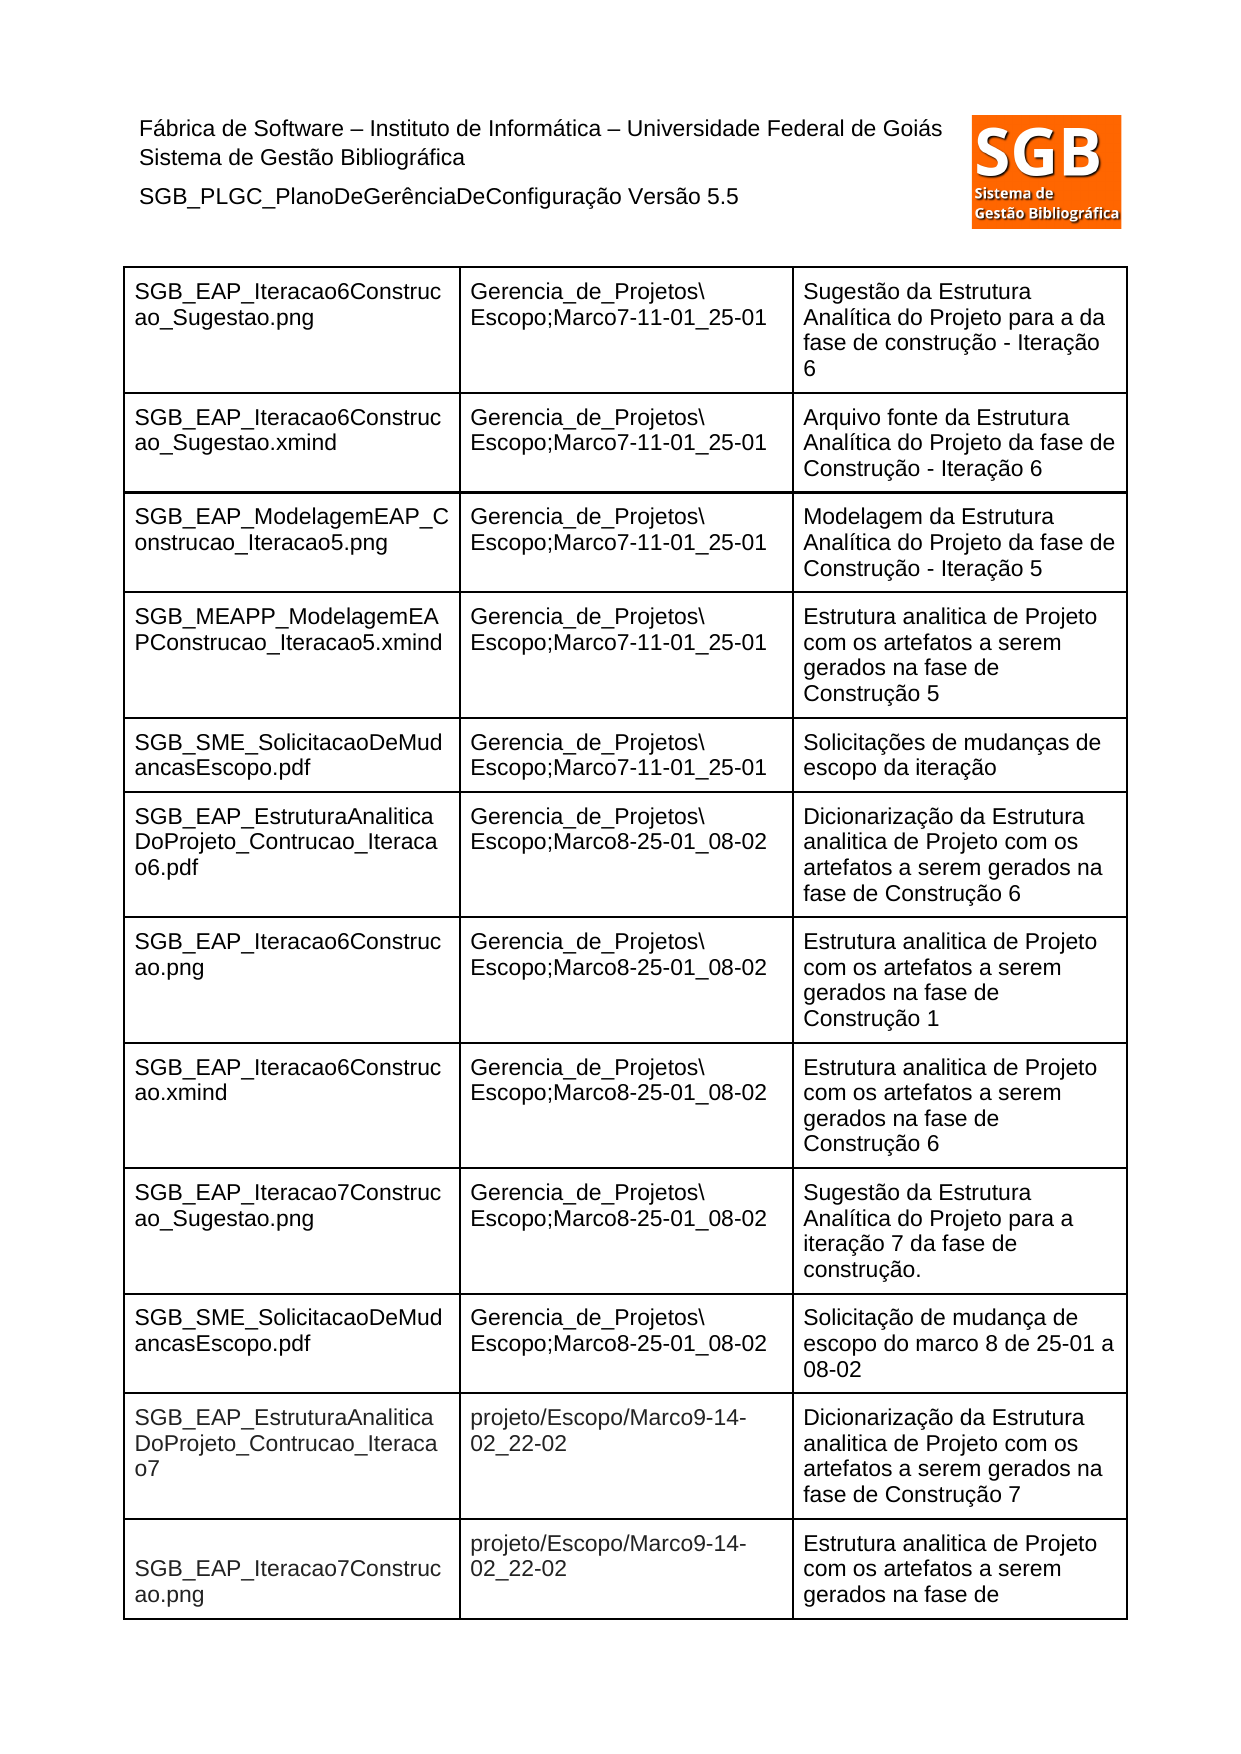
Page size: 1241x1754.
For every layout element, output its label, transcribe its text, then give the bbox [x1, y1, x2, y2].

table_cell Gerencia_de_Projetos\Escopo;Marco8-25-01_08-02 [461, 1169, 792, 1292]
table_cell Arquivo fonte da Estrutura Analítica do Projeto da fase de Construção - Iteração 6 [794, 394, 1126, 491]
table_cell SGB_EAP_Iteracao6Construcao.png [125, 918, 459, 1042]
table_cell Gerencia_de_Projetos\Escopo;Marco8-25-01_08-02 [461, 1295, 792, 1392]
table_cell SGB_EAP_EstruturaAnaliticaDoProjeto_Contrucao_Iteracao6.pdf [125, 793, 459, 916]
table_cell SGB_EAP_EstruturaAnaliticaDoProjeto_Contrucao_Iteracao7 [125, 1394, 459, 1518]
table_cell Gerencia_de_Projetos\Escopo;Marco7-11-01_25-01 [461, 593, 792, 717]
table_cell Estrutura analitica de Projeto com os artefatos a serem gerados na fase de Construção 5 [794, 593, 1126, 717]
table_cell Estrutura analitica de Projeto com os artefatos a serem gerados na fase de [794, 1520, 1126, 1617]
table_cell Sugestão da Estrutura Analítica do Projeto para a iteração 7 da fase de construção. [794, 1169, 1126, 1292]
table_cell SGB_SME_SolicitacaoDeMudancasEscopo.pdf [125, 1295, 459, 1392]
table_cell Sugestão da Estrutura Analítica do Projeto para a da fase de construção - Iteração 6 [794, 268, 1126, 392]
table_cell Gerencia_de_Projetos\Escopo;Marco7-11-01_25-01 [461, 719, 792, 791]
table_cell SGB_EAP_Iteracao7Construcao.png [125, 1520, 459, 1617]
table_cell Gerencia_de_Projetos\Escopo;Marco7-11-01_25-01 [461, 268, 792, 392]
table_cell SGB_EAP_Iteracao7Construcao_Sugestao.png [125, 1169, 459, 1292]
table_cell Gerencia_de_Projetos\Escopo;Marco7-11-01_25-01 [461, 394, 792, 491]
table_cell projeto/Escopo/Marco9-14-02_22-02 [461, 1520, 792, 1617]
table_cell SGB_SME_SolicitacaoDeMudancasEscopo.pdf [125, 719, 459, 791]
table_cell Dicionarização da Estrutura analitica de Projeto com os artefatos a serem gerados na fase de Construção 6 [794, 793, 1126, 916]
table_cell Solicitações de mudanças de escopo da iteração [794, 719, 1126, 791]
table_cell projeto/Escopo/Marco9-14-02_22-02 [461, 1394, 792, 1518]
table_cell Gerencia_de_Projetos\Escopo;Marco8-25-01_08-02 [461, 1044, 792, 1167]
table_cell SGB_MEAPP_ModelagemEAPConstrucao_Iteracao5.xmind [125, 593, 459, 717]
table_cell Modelagem da Estrutura Analítica do Projeto da fase de Construção - Iteração 5 [794, 494, 1126, 591]
table_cell SGB_EAP_Iteracao6Construcao_Sugestao.png [125, 268, 459, 392]
table_cell SGB_EAP_ModelagemEAP_Construcao_Iteracao5.png [125, 494, 459, 591]
table_cell Gerencia_de_Projetos\Escopo;Marco8-25-01_08-02 [461, 793, 792, 916]
table_cell Gerencia_de_Projetos\Escopo;Marco8-25-01_08-02 [461, 918, 792, 1042]
table_cell Solicitação de mudança de escopo do marco 8 de 25-01 a 08-02 [794, 1295, 1126, 1392]
table_cell Dicionarização da Estrutura analitica de Projeto com os artefatos a serem gerados na fase de Construção 7 [794, 1394, 1126, 1518]
table_cell SGB_EAP_Iteracao6Construcao.xmind [125, 1044, 459, 1167]
table_cell Gerencia_de_Projetos\Escopo;Marco7-11-01_25-01 [461, 494, 792, 591]
table_cell Estrutura analitica de Projeto com os artefatos a serem gerados na fase de Construção 6 [794, 1044, 1126, 1167]
table_cell Estrutura analitica de Projeto com os artefatos a serem gerados na fase de Construção 1 [794, 918, 1126, 1042]
picture [971, 115, 1122, 229]
table_cell SGB_EAP_Iteracao6Construcao_Sugestao.xmind [125, 394, 459, 491]
